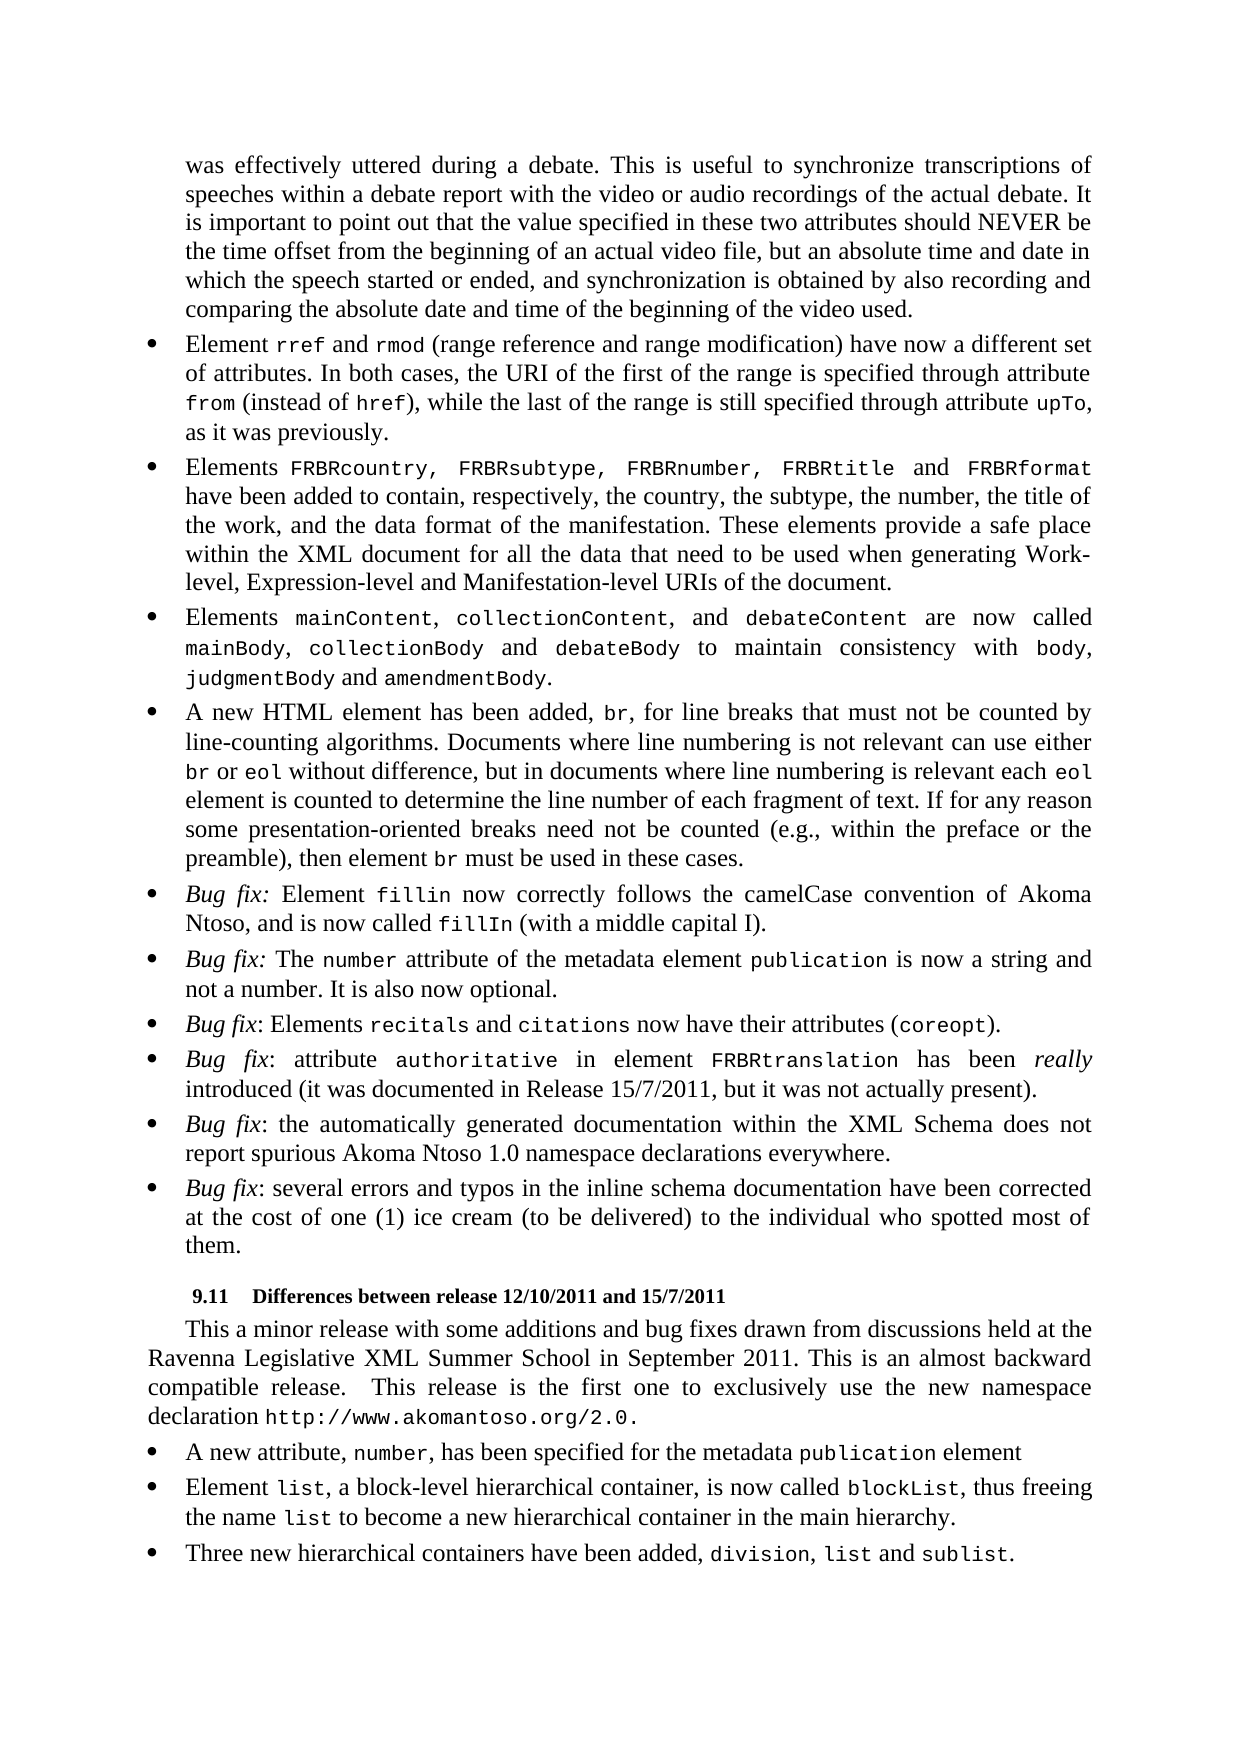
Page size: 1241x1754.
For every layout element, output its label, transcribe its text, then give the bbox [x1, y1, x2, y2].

list Bug fix: attribute authoritative in element FRBRtranslation has been really introduced (it was documented in Release 15/7/2011, but it was not actually present). [148, 1044, 1092, 1103]
list Bug fix: The number attribute of the metadata element publication is now a string and not a number. It is also now optional. [148, 944, 1092, 1002]
text This a minor release with some additions and bug fixes drawn from discussions held at the Ravenna Legislative XML Summer School in September 2011. This is an almost backward compatible release. This release is the first one to exclusively use the new namespace declaration http://www.akomantoso.org/2.0. [148, 1314, 1092, 1430]
subtitle Differences between release 12/10/2011 and 15/7/2011 [192, 1284, 1092, 1308]
list Element rref and rmod (range reference and range modification) have now a different set of attributes. In both cases, the URI of the first of the range is specified through attribute from (instead of href), while the last of the range is still specified through attribute upTo, as it was previously. [148, 329, 1092, 445]
list Elements FRBRcountry, FRBRsubtype, FRBRnumber, FRBRtitle and FRBRformat have been added to contain, respectively, the country, the subtype, the number, the title of the work, and the data format of the manifestation. These elements provide a safe place within the XML document for all the data that need to be used when generating Work-level, Expression-level and Manifestation-level URIs of the document. [148, 452, 1092, 596]
list Bug fix: Element fillin now correctly follows the camelCase convention of Akoma Ntoso, and is now called fillIn (with a middle capital I). [148, 879, 1092, 938]
list A new attribute, number, has been specified for the metadata publication element [148, 1437, 1092, 1466]
list Bug fix: several errors and typos in the inline schema documentation have been corrected at the cost of one (1) ice cream (to be delivered) to the individual who spotted most of them. [148, 1173, 1092, 1259]
list Bug fix: the automatically generated documentation within the XML Schema does not report spurious Akoma Ntoso 1.0 namespace declarations everywhere. [148, 1109, 1092, 1167]
list Elements mainContent, collectionContent, and debateContent are now called mainBody, collectionBody and debateBody to maintain consistency with body, judgmentBody and amendmentBody. [148, 602, 1092, 691]
list was effectively uttered during a debate. This is useful to synchronize transcriptions of speeches within a debate report with the video or audio recordings of the actual debate. It is important to point out that the value specified in these two attributes should NEVER be the time offset from the beginning of an actual video file, but an absolute time and date in which the speech started or ended, and synchronization is obtained by also recording and comparing the absolute date and time of the beginning of the video used. [148, 150, 1092, 322]
list Three new hierarchical containers have been added, division, list and sublist. [148, 1538, 1092, 1567]
list Element list, a block-level hierarchical container, is now called blockList, thus freeing the name list to become a new hierarchical container in the main hierarchy. [148, 1472, 1092, 1532]
list A new HTML element has been added, br, for line breaks that must not be counted by line-counting algorithms. Documents where line numbering is not relevant can use either br or eol without difference, but in documents where line numbering is relevant each eol element is counted to determine the line number of each fragment of text. If for any reason some presentation-oriented breaks need not be counted (e.g., within the preface or the preamble), then element br must be used in these cases. [148, 697, 1092, 872]
list Bug fix: Elements recitals and citations now have their attributes (coreopt). [148, 1009, 1092, 1038]
